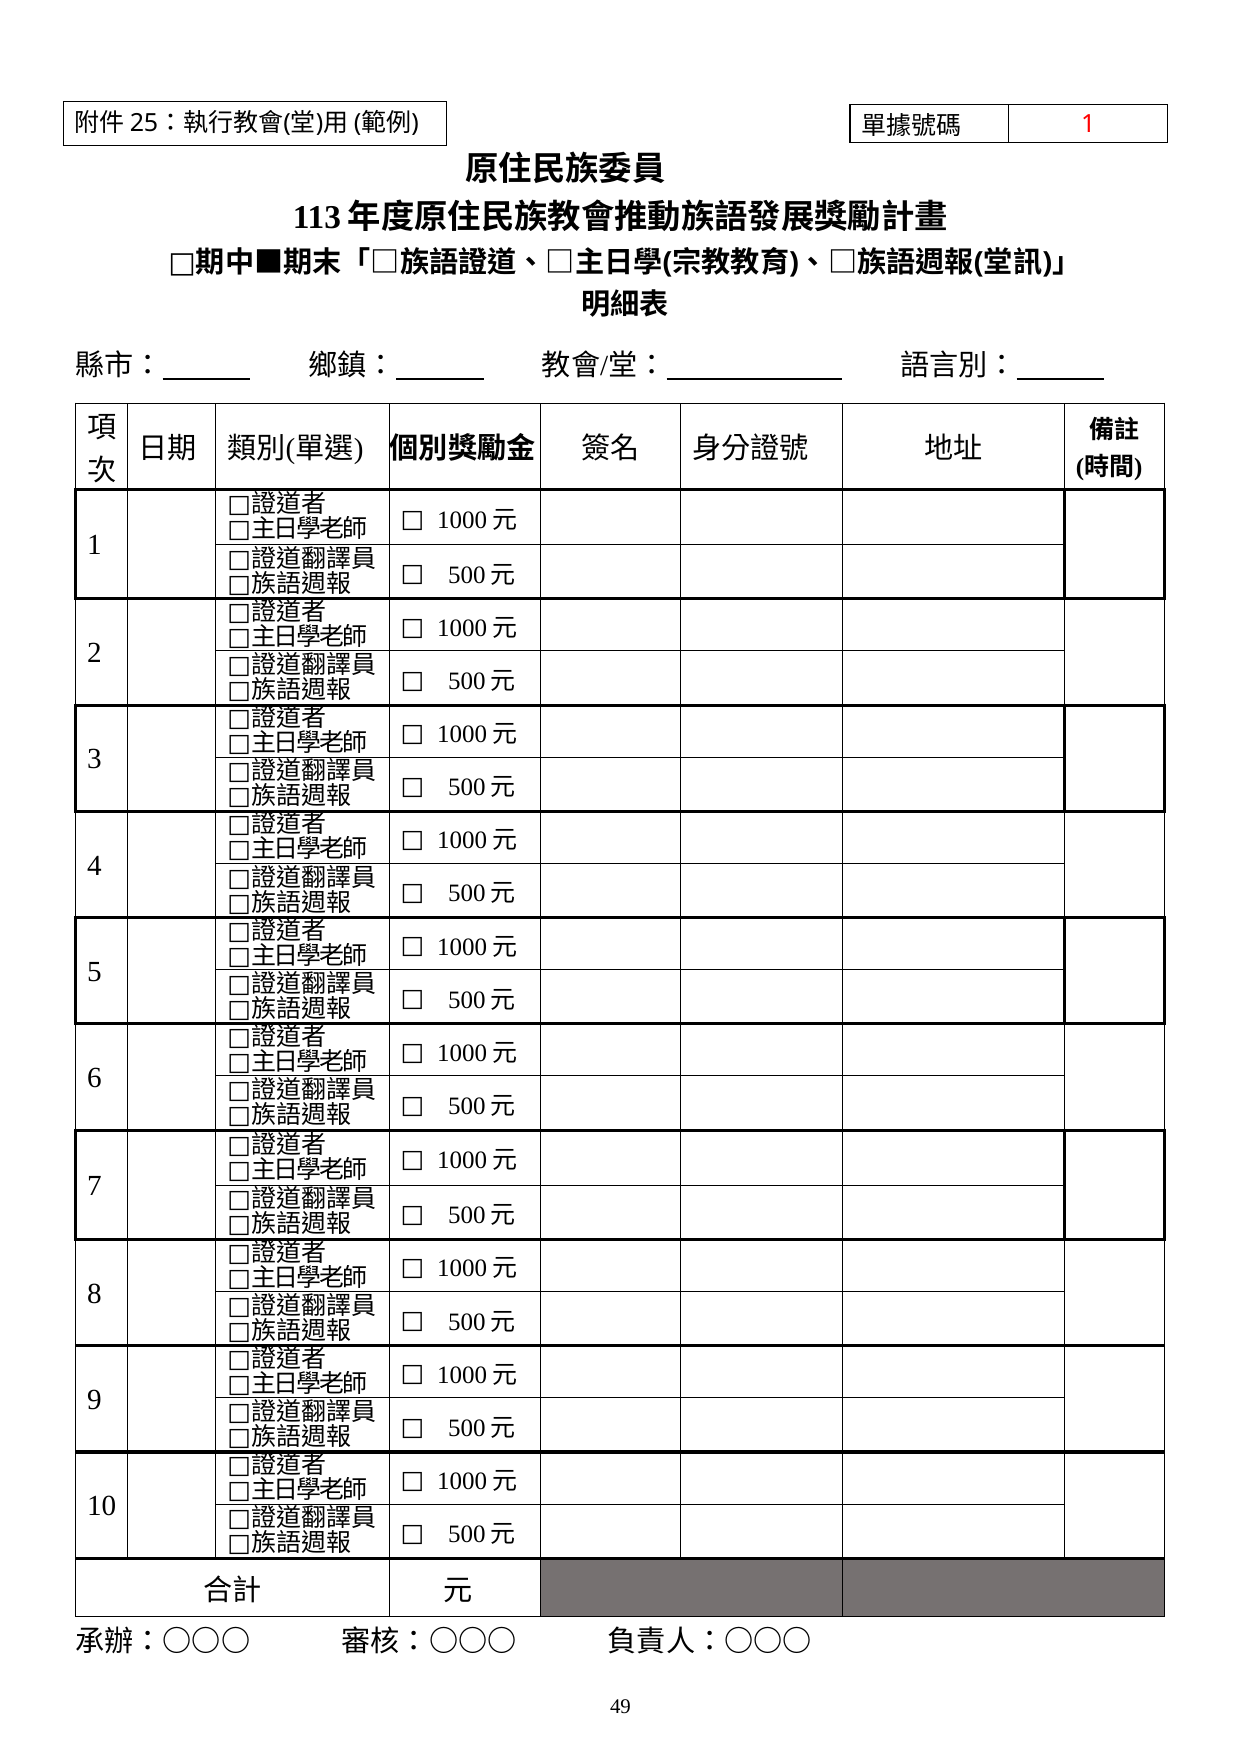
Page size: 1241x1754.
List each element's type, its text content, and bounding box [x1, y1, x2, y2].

table_cell [681, 1241, 842, 1291]
table_cell [681, 864, 842, 916]
table_cell □ [390, 813, 437, 863]
table_cell □證道翻譯員 □族語週報 [216, 545, 389, 597]
table_cell [843, 1025, 1064, 1075]
table_cell [541, 1241, 680, 1291]
table_cell [1066, 491, 1163, 597]
table_header 地址 [843, 404, 1064, 488]
table_cell 10 [76, 1454, 127, 1557]
table_header 個別獎勵金 [390, 404, 540, 488]
table_cell [541, 600, 680, 650]
table_cell [843, 1454, 1064, 1503]
table_cell [681, 1132, 842, 1185]
table_cell □ [390, 600, 437, 650]
table_header 附件25：執行教會(堂)用 (範例) [64, 102, 446, 145]
table_cell [541, 1398, 680, 1450]
table_cell [541, 1186, 680, 1238]
text 單據號碼 [861, 105, 997, 142]
table_cell □證道者 □主日學老師 [216, 1347, 389, 1397]
table_cell [681, 1505, 842, 1557]
table_cell 9 [76, 1347, 127, 1450]
table_cell □ [390, 1132, 437, 1185]
table_cell [681, 491, 842, 544]
table_cell □證道者 □主日學老師 [216, 1025, 389, 1075]
table_cell [541, 1505, 680, 1557]
table_cell [128, 707, 215, 810]
table_cell □證道者 □主日學老師 [216, 1241, 389, 1291]
table_cell [843, 545, 1063, 597]
text 1 [1020, 105, 1156, 139]
table_cell □ [390, 970, 437, 1022]
table_cell □ [390, 919, 437, 969]
table_cell [128, 919, 215, 1022]
table_cell □ [390, 1347, 437, 1397]
table_header 備註 (時間) [1065, 404, 1164, 488]
table_cell [1065, 1347, 1164, 1450]
table_cell [1065, 1025, 1164, 1128]
table_cell [541, 651, 680, 703]
table_cell [541, 864, 680, 916]
table_cell [1065, 1241, 1164, 1344]
table_cell □證道翻譯員 □族語週報 [216, 1505, 389, 1557]
table_cell [1066, 1132, 1163, 1238]
table_cell 500元 [437, 1398, 540, 1450]
table_cell □證道者 □主日學老師 [216, 600, 389, 650]
table_cell 3 [77, 707, 127, 810]
table_header 項 次 [76, 404, 127, 488]
text 原住民族委員 [75, 142, 1165, 190]
table_cell [128, 1025, 215, 1128]
table_cell [541, 1025, 680, 1075]
table_cell [1065, 813, 1164, 916]
table_cell [541, 813, 680, 863]
table_cell [843, 1076, 1064, 1128]
table_cell [843, 1347, 1064, 1397]
table_cell [541, 545, 680, 597]
table_cell □ [390, 1241, 437, 1291]
table_cell [128, 1241, 215, 1344]
table_cell □ [390, 1454, 437, 1503]
table_cell 2 [76, 600, 127, 703]
table_cell □ [390, 864, 437, 916]
table_cell [843, 491, 1063, 544]
table_cell □ [390, 1398, 437, 1450]
table_cell [541, 1132, 680, 1185]
table_cell 元 [390, 1560, 540, 1616]
table_cell 1000元 [437, 813, 540, 863]
table_cell [843, 1132, 1063, 1185]
text 明細表 [60, 281, 1189, 323]
table_cell □證道翻譯員 □族語週報 [216, 970, 389, 1022]
table_cell 500元 [437, 864, 540, 916]
table_cell [681, 1025, 842, 1075]
table_cell 1000元 [437, 919, 540, 969]
table_cell [843, 1505, 1064, 1557]
text □期中■期末「□族語證道、□主日學(宗教教育)、□族語週報(堂訊)」 [60, 238, 1189, 281]
table_cell [541, 707, 680, 757]
table_cell [681, 1076, 842, 1128]
table_cell 500元 [437, 1292, 540, 1344]
table_cell [681, 1292, 842, 1344]
table_cell [681, 919, 842, 969]
table_cell [843, 1398, 1064, 1450]
table_cell [843, 813, 1064, 863]
table_cell □證道翻譯員 □族語週報 [216, 758, 389, 810]
table_cell □證道者 □主日學老師 [216, 813, 389, 863]
table_header 身分證號 [681, 404, 842, 488]
table_cell 500元 [437, 1505, 540, 1557]
table_cell 7 [77, 1132, 127, 1238]
table_cell [681, 1398, 842, 1450]
table_header 類別(單選) [216, 404, 389, 488]
table_cell [541, 1560, 842, 1616]
table_cell 1000元 [437, 491, 540, 544]
table_cell [128, 491, 215, 597]
table_cell [541, 1076, 680, 1128]
table_cell 合計 [76, 1560, 389, 1616]
table_cell 1000元 [437, 1241, 540, 1291]
table_cell □證道者 □主日學老師 [216, 919, 389, 969]
table_cell [1066, 919, 1163, 1022]
table_cell □證道者 □主日學老師 [216, 491, 389, 544]
table_cell [681, 1454, 842, 1503]
table_cell [843, 707, 1063, 757]
table_cell 4 [76, 813, 127, 916]
table_cell [681, 758, 842, 810]
table_cell [843, 1241, 1064, 1291]
table_cell [843, 1560, 1164, 1616]
table_cell [681, 1186, 842, 1238]
table_cell [541, 919, 680, 969]
text 113年度原住民族教會推動族語發展獎勵計畫 [75, 190, 1165, 238]
table_cell 1000元 [437, 1025, 540, 1075]
table_cell □ [390, 1186, 437, 1238]
table_cell [681, 707, 842, 757]
table_cell □證道翻譯員 □族語週報 [216, 651, 389, 703]
table_cell [1065, 600, 1164, 703]
table_cell 5 [77, 919, 127, 1022]
table_cell [128, 1347, 215, 1450]
table_cell 500元 [437, 651, 540, 703]
text 縣市： 鄉鎮： 教會/堂： 語言別： [75, 342, 1165, 384]
table_cell 6 [76, 1025, 127, 1128]
table_cell □ [390, 758, 437, 810]
table_cell [681, 651, 842, 703]
table_cell [843, 758, 1063, 810]
table_cell □證道翻譯員 □族語週報 [216, 864, 389, 916]
table_cell [541, 1454, 680, 1503]
table_cell □ [390, 651, 437, 703]
table_cell [843, 600, 1064, 650]
table_cell □ [390, 1076, 437, 1128]
table_cell [681, 600, 842, 650]
table_cell □證道者 □主日學老師 [216, 707, 389, 757]
table_header 簽名 [541, 404, 680, 488]
table_cell □證道者 □主日學老師 [216, 1454, 389, 1503]
table_cell 500元 [437, 970, 540, 1022]
table_cell □ [390, 1025, 437, 1075]
table_cell [681, 813, 842, 863]
table_cell 500元 [437, 545, 540, 597]
table_cell [1066, 707, 1163, 810]
table_cell 1 [77, 491, 127, 597]
table_cell □證道者 □主日學老師 [216, 1132, 389, 1185]
table_cell 8 [76, 1241, 127, 1344]
table_cell [541, 758, 680, 810]
table_header 日期 [128, 404, 215, 488]
table_cell [128, 600, 215, 703]
table_cell 1000元 [437, 1454, 540, 1503]
table_cell □證道翻譯員 □族語週報 [216, 1186, 389, 1238]
table_cell 1000元 [437, 1347, 540, 1397]
table_cell [681, 1347, 842, 1397]
table_cell [1065, 1454, 1164, 1557]
table_cell 500元 [437, 758, 540, 810]
table_cell [541, 970, 680, 1022]
table_cell 1000元 [437, 707, 540, 757]
table_cell [843, 864, 1064, 916]
table_cell [843, 970, 1063, 1022]
table_cell 500元 [437, 1186, 540, 1238]
table_cell [541, 1292, 680, 1344]
table_cell [541, 491, 680, 544]
table_cell [843, 919, 1063, 969]
table_cell [843, 1186, 1063, 1238]
table_cell 500元 [437, 1076, 540, 1128]
table_cell □ [390, 707, 437, 757]
table_cell □證道翻譯員 □族語週報 [216, 1292, 389, 1344]
table_cell □ [390, 1505, 437, 1557]
table_cell [541, 1347, 680, 1397]
table_cell □證道翻譯員 □族語週報 [216, 1076, 389, 1128]
table_cell [681, 545, 842, 597]
table_cell □ [390, 491, 437, 544]
table_cell □ [390, 545, 437, 597]
table_cell □證道翻譯員 □族語週報 [216, 1398, 389, 1450]
table_cell 1000元 [437, 600, 540, 650]
table_cell [128, 1454, 215, 1557]
table_cell □ [390, 1292, 437, 1344]
table_cell [843, 1292, 1064, 1344]
table_cell [843, 651, 1064, 703]
text 承辦：○○○ 審核：○○○ 負責人：○○○ [75, 1617, 1165, 1659]
table_cell [128, 813, 215, 916]
table_cell [681, 970, 842, 1022]
table_cell [128, 1132, 215, 1238]
table_cell 1000元 [437, 1132, 540, 1185]
